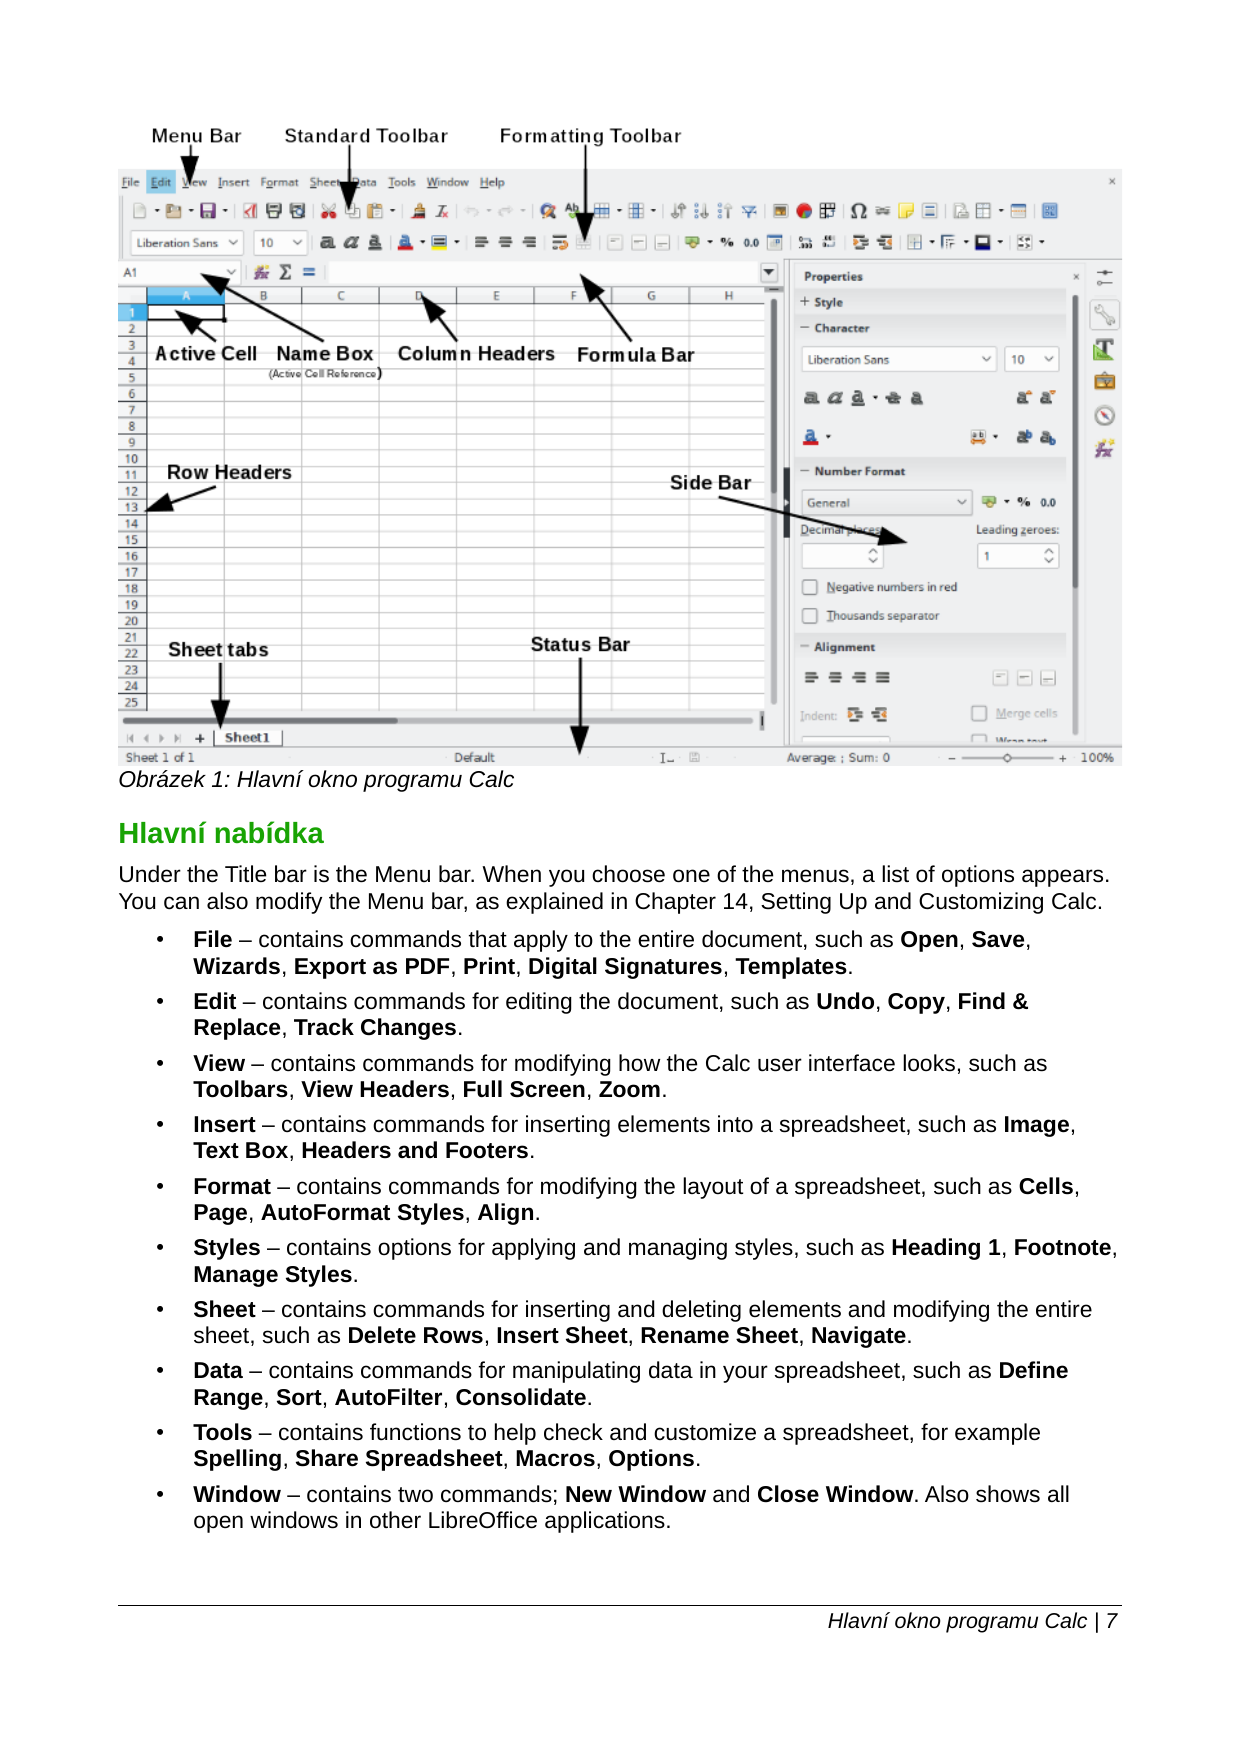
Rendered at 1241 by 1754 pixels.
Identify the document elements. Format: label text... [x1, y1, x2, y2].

list View – contains commands for modifying how the Calc user interface looks, such as Toolbars, View Headers, Full Screen, Zoom. [156, 1049, 1122, 1102]
list File – contains commands that apply to the entire document, such as Open, Save, Wizards, Export as PDF, Print, Digital Signatures, Templates. [156, 926, 1122, 979]
list Sheet – contains commands for inserting and deleting elements and modifying the entire sheet, such as Delete Rows, Insert Sheet, Rename Sheet, Navigate. [156, 1296, 1122, 1348]
text Obrázek 1: Hlavní okno programu Calc [118, 766, 1122, 792]
list Tools – contains functions to help check and customize a spreadsheet, for example Spelling, Share Spreadsheet, Macros, Options. [156, 1419, 1122, 1472]
text Under the Title bar is the Menu bar. When you choose one of the menus, a list of options appears. You can also modify the Menu bar, as explained in Chapter 14, Setting Up and Customizing Calc. [118, 861, 1122, 914]
list Data – contains commands for manipulating data in your spreadsheet, such as Define Range, Sort, AutoFilter, Consolidate. [156, 1357, 1122, 1410]
list Window – contains two commands; New Window and Close Window. Also shows all open windows in other LibreOffice applications. [156, 1481, 1122, 1533]
subtitle Hlavní nabídka [118, 816, 1122, 849]
list Format – contains commands for modifying the layout of a spreadsheet, such as Cells, Page, AutoFormat Styles, Align. [156, 1173, 1122, 1225]
list Edit – contains commands for editing the document, such as Undo, Copy, Find & Replace, Track Changes. [156, 988, 1122, 1041]
picture [118, 118, 1123, 766]
list Insert – contains commands for inserting elements into a spreadsheet, such as Image, Text Box, Headers and Footers. [156, 1111, 1122, 1164]
list Styles – contains options for applying and managing styles, such as Heading 1, Footnote, Manage Styles. [156, 1234, 1122, 1287]
